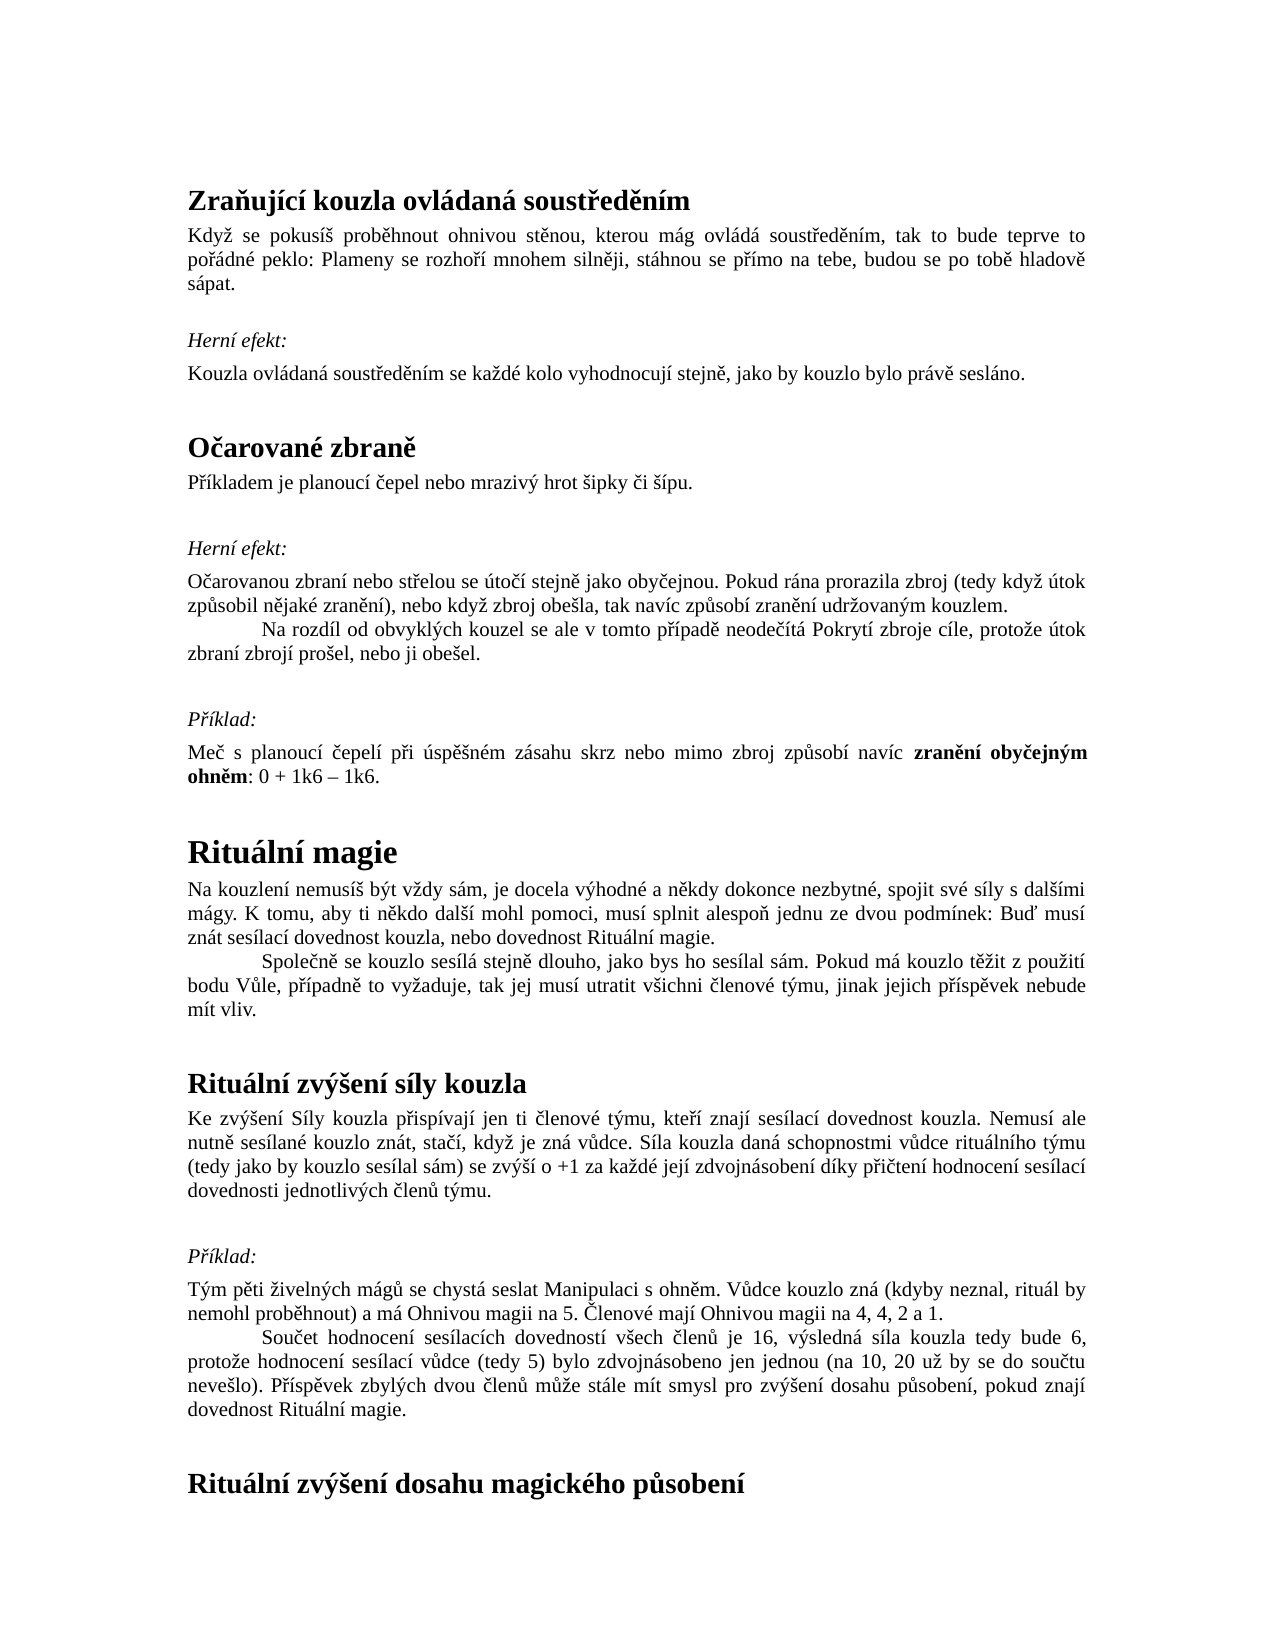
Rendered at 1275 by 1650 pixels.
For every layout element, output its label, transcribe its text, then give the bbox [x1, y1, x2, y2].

text Herní efekt: [187, 328, 1087, 352]
text Příklad: [187, 707, 1087, 731]
subtitle Rituální zvýšení dosahu magického působení [187, 1466, 1087, 1500]
text Kouzla ovládaná soustředěním se každé kolo vyhodnocují stejně, jako by kouzlo bylo právě sesláno. [187, 361, 1087, 385]
text Na kouzlení nemusíš být vždy sám, je docela výhodné a někdy dokonce nezbytné, spojit své síly s dalšími mágy. K tomu, aby ti někdo další mohl pomoci, musí splnit alespoň jednu ze dvou podmínek: Buď musí znát sesílací dovednost kouzla, nebo dovednost Rituální magie. Společně se kouzlo sesílá stejně dlouho, jako bys ho sesílal sám. Pokud má kouzlo těžit z použití bodu Vůle, případně to vyžaduje, tak jej musí utratit všichni členové týmu, jinak jejich příspěvek nebude mít vliv. [187, 877, 1087, 1021]
text Tým pěti živelných mágů se chystá seslat Manipulaci s ohněm. Vůdce kouzlo zná (kdyby neznal, rituál by nemohl proběhnout) a má Ohnivou magii na 5. Členové mají Ohnivou magii na 4, 4, 2 a 1. Součet hodnocení sesílacích dovedností všech členů je 16, výsledná síla kouzla tedy bude 6, protože hodnocení sesílací vůdce (tedy 5) bylo zdvojnásobeno jen jednou (na 10, 20 už by se do součtu nevešlo). Příspěvek zbylých dvou členů může stále mít smysl pro zvýšení dosahu působení, pokud znají dovednost Rituální magie. [187, 1277, 1087, 1421]
subtitle Rituální magie [187, 833, 1087, 871]
text Ke zvýšení Síly kouzla přispívají jen ti členové týmu, kteří znají sesílací dovednost kouzla. Nemusí ale nutně sesílané kouzlo znát, stačí, když je zná vůdce. Síla kouzla daná schopnostmi vůdce rituálního týmu (tedy jako by kouzlo sesílal sám) se zvýší o +1 za každé její zdvojnásobení díky přičtení hodnocení sesílací dovednosti jednotlivých členů týmu. [187, 1106, 1087, 1202]
text Herní efekt: [187, 536, 1087, 560]
subtitle Zraňující kouzla ovládaná soustředěním [187, 150, 1087, 217]
text Příkladem je planoucí čepel nebo mrazivý hrot šipky či šípu. [187, 469, 1087, 494]
subtitle Očarované zbraně [187, 430, 1087, 464]
text Meč s planoucí čepelí při úspěšném zásahu skrz nebo mimo zbroj způsobí navíc zranění obyčejným ohněm: 0 + 1k6 – 1k6. [187, 740, 1087, 788]
text Očarovanou zbraní nebo střelou se útočí stejně jako obyčejnou. Pokud rána prorazila zbroj (tedy když útok způsobil nějaké zranění), nebo když zbroj obešla, tak navíc způsobí zranění udržovaným kouzlem. Na rozdíl od obvyklých kouzel se ale v tomto případě neodečítá Pokrytí zbroje cíle, protože útok zbraní zbrojí prošel, nebo ji obešel. [187, 569, 1087, 665]
text Když se pokusíš proběhnout ohnivou stěnou, kterou mág ovládá soustředěním, tak to bude teprve to pořádné peklo: Plameny se rozhoří mnohem silněji, stáhnou se přímo na tebe, budou se po tobě hladově sápat. [187, 223, 1087, 319]
text Příklad: [187, 1244, 1087, 1268]
subtitle Rituální zvýšení síly kouzla [187, 1066, 1087, 1100]
